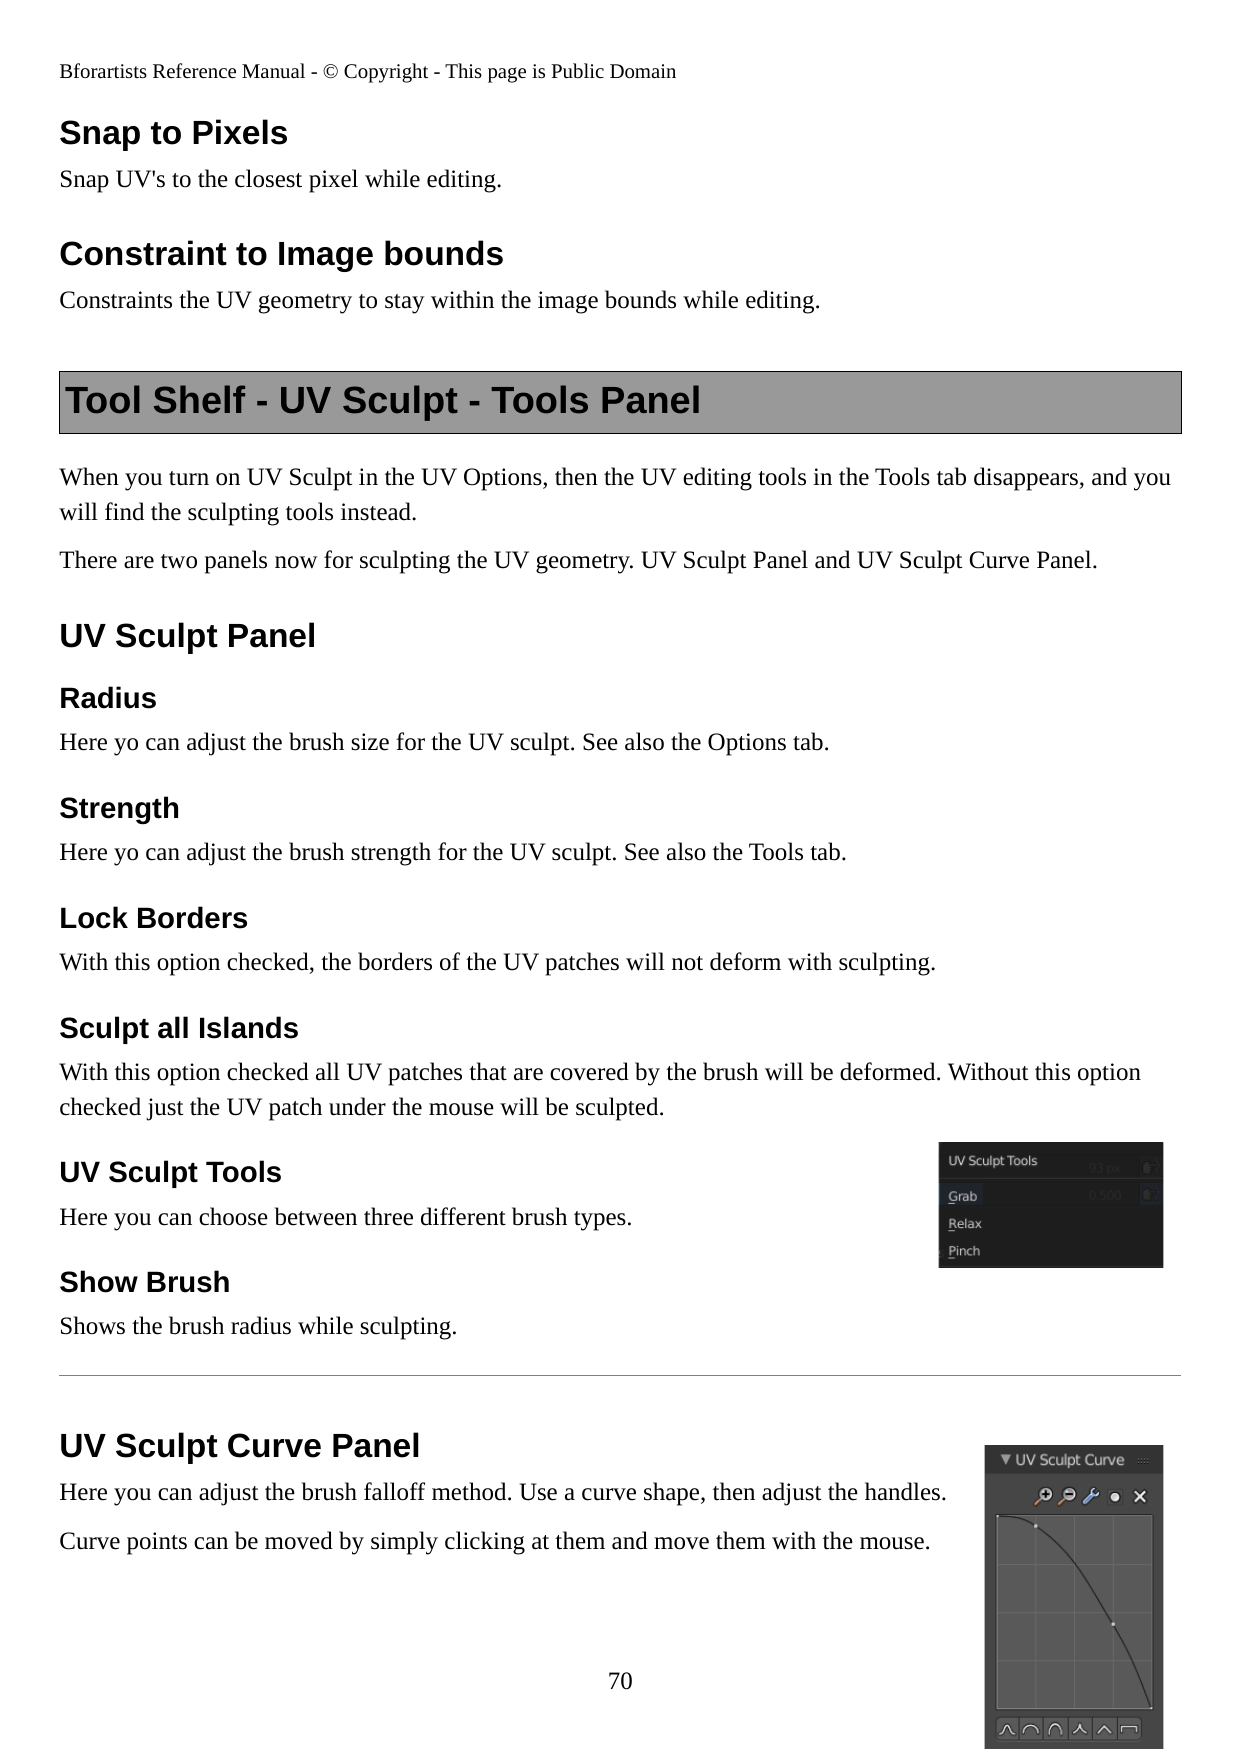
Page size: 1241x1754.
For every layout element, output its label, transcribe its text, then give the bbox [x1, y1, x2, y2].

text Shows the brush radius while sculpting. [59, 1311, 1181, 1340]
subtitle Strength [59, 791, 1181, 825]
picture [984, 1445, 1164, 1749]
subtitle Sculpt all Islands [59, 1011, 1181, 1045]
text Here you can adjust the brush falloff method. Use a curve shape, then adjust the handles. [59, 1477, 984, 1505]
subtitle UV Sculpt Tools [59, 1155, 938, 1189]
text Constraints the UV geometry to stay within the image bounds while editing. [59, 285, 1181, 313]
subtitle Lock Borders [59, 901, 1181, 935]
subtitle Constraint to Image bounds [59, 234, 1181, 272]
text With this option checked, the borders of the UV patches will not deform with sculpting. [59, 947, 1181, 976]
subtitle UV Sculpt Panel [59, 616, 1181, 654]
text Here you can choose between three different brush types. [59, 1202, 938, 1230]
table_header Tool Shelf - UV Sculpt - Tools Panel [60, 372, 1181, 433]
text Curve points can be moved by simply clicking at them and move them with the mouse. [59, 1526, 984, 1554]
text With this option checked all UV patches that are covered by the brush will be deformed. Without this option checked just the UV patch under the mouse will be sculpted. [59, 1057, 1181, 1120]
subtitle Show Brush [59, 1265, 1181, 1299]
text There are two panels now for sculpting the UV geometry. UV Sculpt Panel and UV Sculpt Curve Panel. [59, 546, 1181, 574]
subtitle UV Sculpt Curve Panel [59, 1426, 1181, 1464]
text Here yo can adjust the brush strength for the UV sculpt. See also the Tools tab. [59, 837, 1181, 866]
text When you turn on UV Sculpt in the UV Options, then the UV editing tools in the Tools tab disappears, and you will find the sculpting tools instead. [59, 462, 1181, 525]
subtitle [1164, 1155, 1181, 1189]
subtitle Snap to Pixels [59, 113, 1181, 151]
picture [938, 1142, 1164, 1268]
text Snap UV's to the closest pixel while editing. [59, 164, 1181, 192]
subtitle Radius [59, 681, 1181, 715]
text Here yo can adjust the brush size for the UV sculpt. See also the Options tab. [59, 727, 1181, 756]
